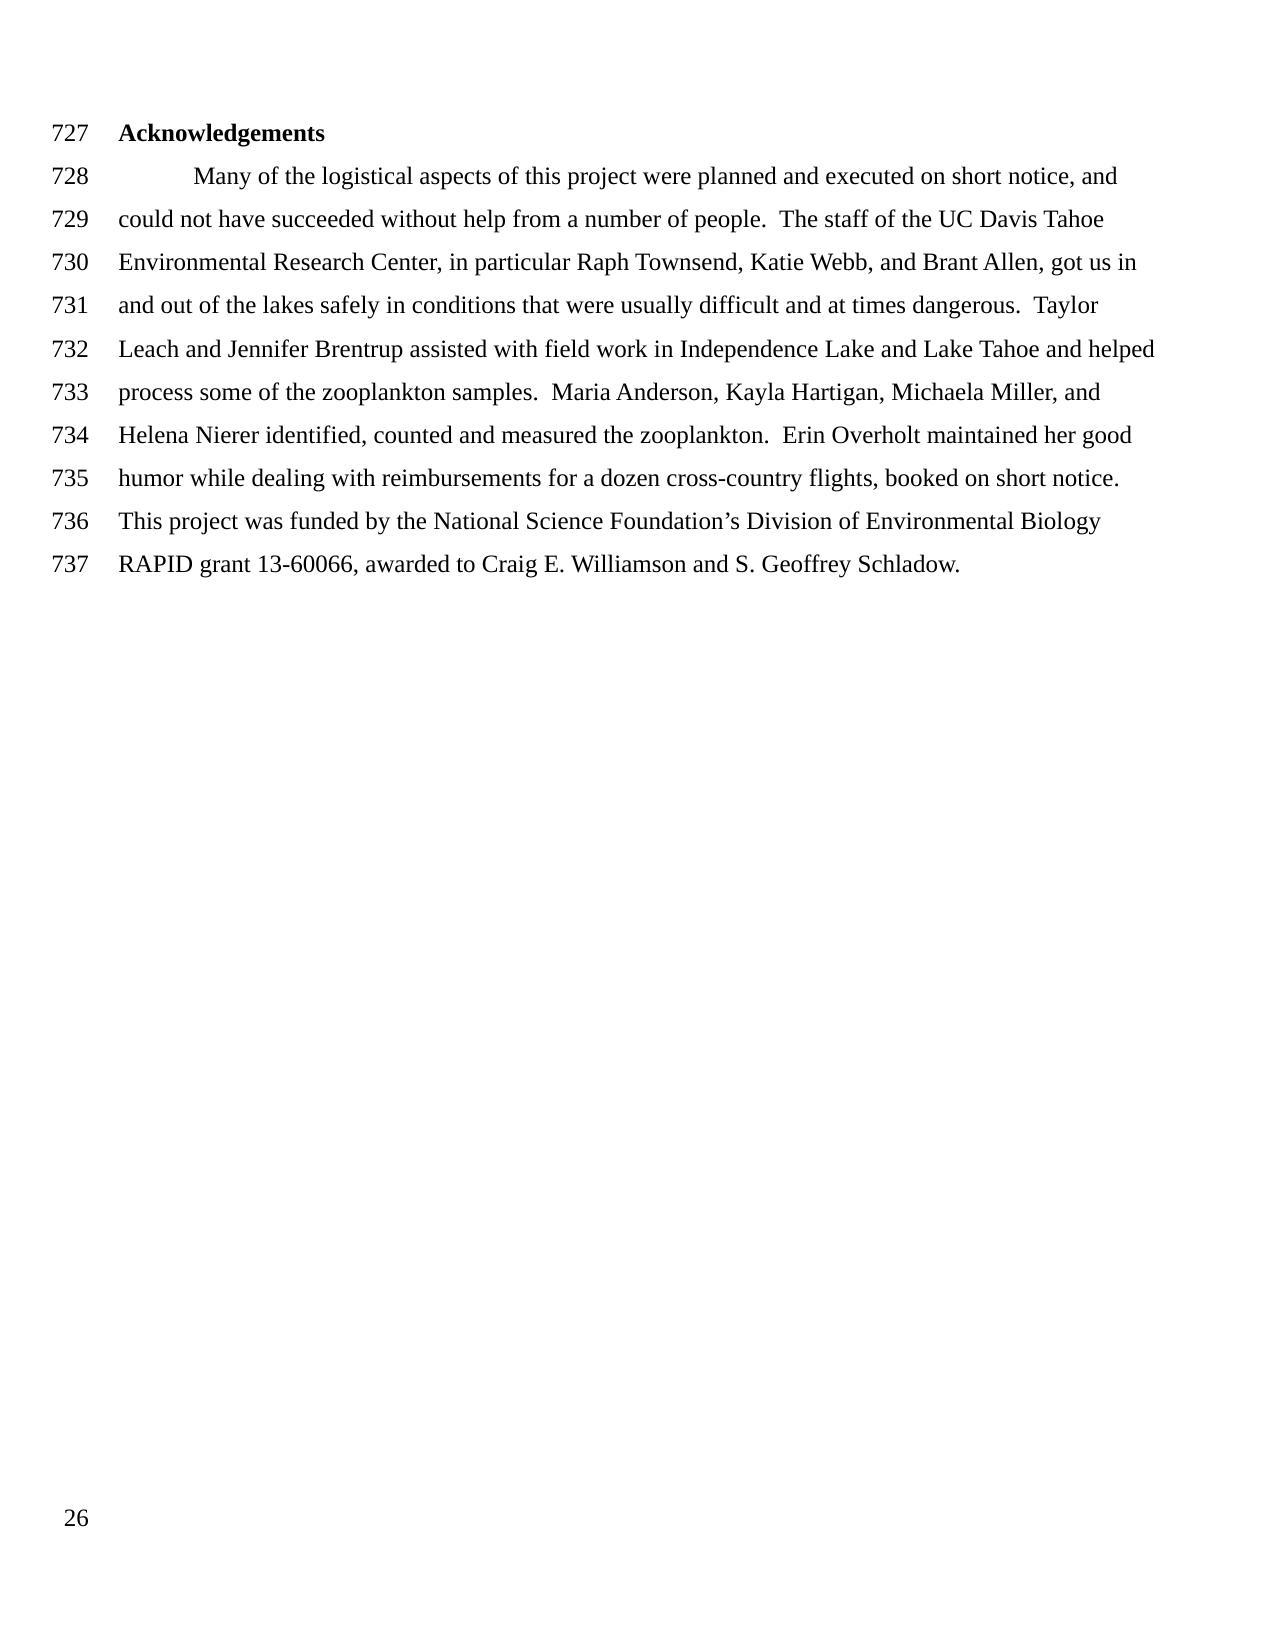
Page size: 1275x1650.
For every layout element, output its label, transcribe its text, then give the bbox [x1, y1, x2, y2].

text Acknowledgements [118, 118, 1157, 147]
text Many of the logistical aspects of this project were planned and executed on short notice, and could not have succeeded without help from a number of people. The staff of the UC Davis Tahoe Environmental Research Center, in particular Raph Townsend, Katie Webb, and Brant Allen, got us in and out of the lakes safely in conditions that were usually difficult and at times dangerous. Taylor Leach and Jennifer Brentrup assisted with field work in Independence Lake and Lake Tahoe and helped process some of the zooplankton samples. Maria Anderson, Kayla Hartigan, Michaela Miller, and Helena Nierer identified, counted and measured the zooplankton. Erin Overholt maintained her good humor while dealing with reimbursements for a dozen cross-country flights, booked on short notice. This project was funded by the National Science Foundation’s Division of Environmental Biology RAPID grant 13-60066, awarded to Craig E. Williamson and S. Geoffrey Schladow. [118, 161, 1157, 578]
